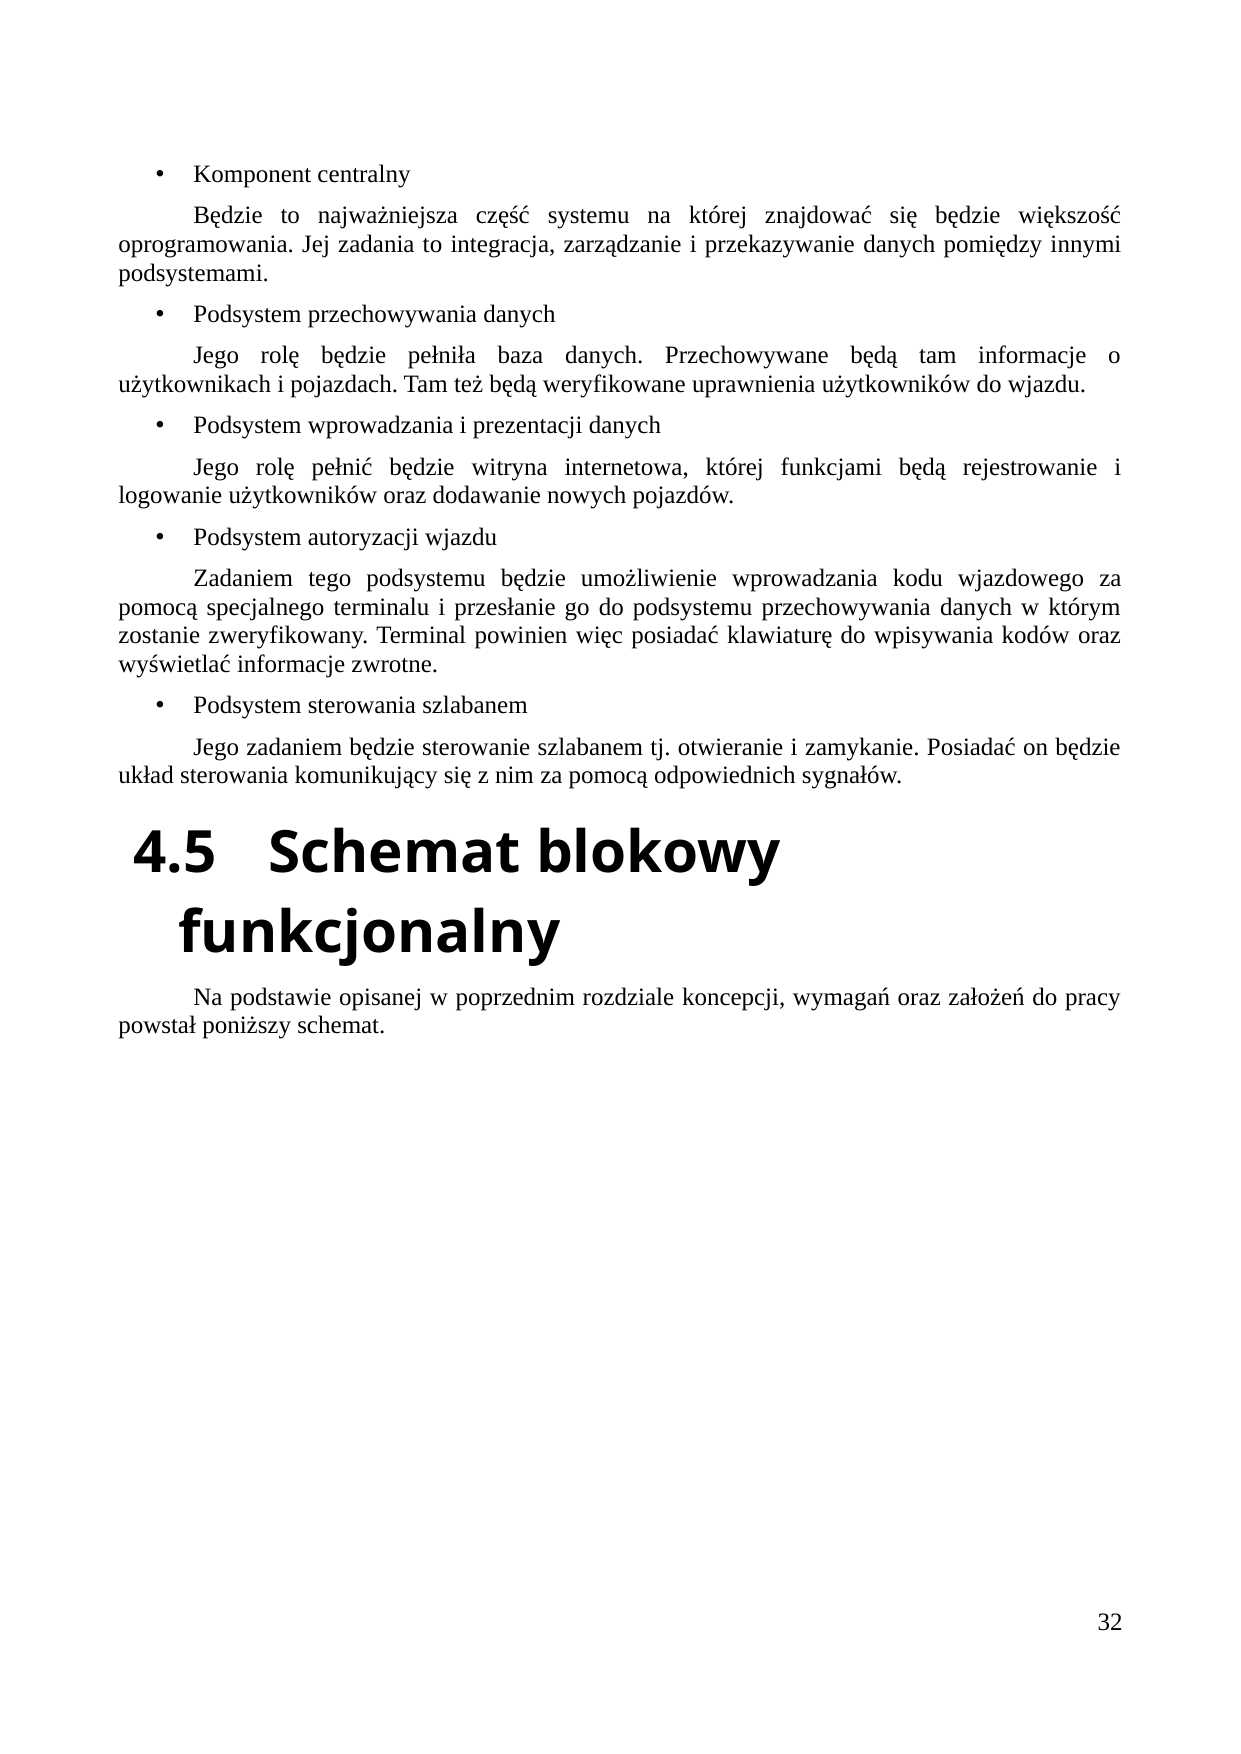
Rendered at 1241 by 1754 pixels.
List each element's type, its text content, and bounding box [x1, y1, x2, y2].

text Będzie to najważniejsza część systemu na której znajdować się będzie większość oprogramowania. Jej zadania to integracja, zarządzanie i przekazywanie danych pomiędzy innymi podsystemami. [118, 201, 1122, 287]
text Na podstawie opisanej w poprzednim rozdziale koncepcji, wymagań oraz założeń do pracy powstał poniższy schemat. [118, 982, 1122, 1039]
text Jego rolę pełnić będzie witryna internetowa, której funkcjami będą rejestrowanie i logowanie użytkowników oraz dodawanie nowych pojazdów. [118, 452, 1122, 509]
text Jego rolę będzie pełniła baza danych. Przechowywane będą tam informacje o użytkownikach i pojazdach. Tam też będą weryfikowane uprawnienia użytkowników do wjazdu. [118, 341, 1122, 398]
list Podsystem wprowadzania i prezentacji danych [156, 411, 1122, 439]
list Komponent centralny [156, 159, 1122, 188]
text Zadaniem tego podsystemu będzie umożliwienie wprowadzania kodu wjazdowego za pomocą specjalnego terminalu i przesłanie go do podsystemu przechowywania danych w którym zostanie zweryfikowany. Terminal powinien więc posiadać klawiaturę do wpisywania kodów oraz wyświetlać informacje zwrotne. [118, 563, 1122, 678]
list Podsystem autoryzacji wjazdu [156, 522, 1122, 551]
list Podsystem przechowywania danych [156, 299, 1122, 328]
subtitle Schemat blokowy funkcjonalny [118, 810, 1122, 969]
text Jego zadaniem będzie sterowanie szlabanem tj. otwieranie i zamykanie. Posiadać on będzie układ sterowania komunikujący się z nim za pomocą odpowiednich sygnałów. [118, 732, 1122, 789]
list Podsystem sterowania szlabanem [156, 691, 1122, 719]
